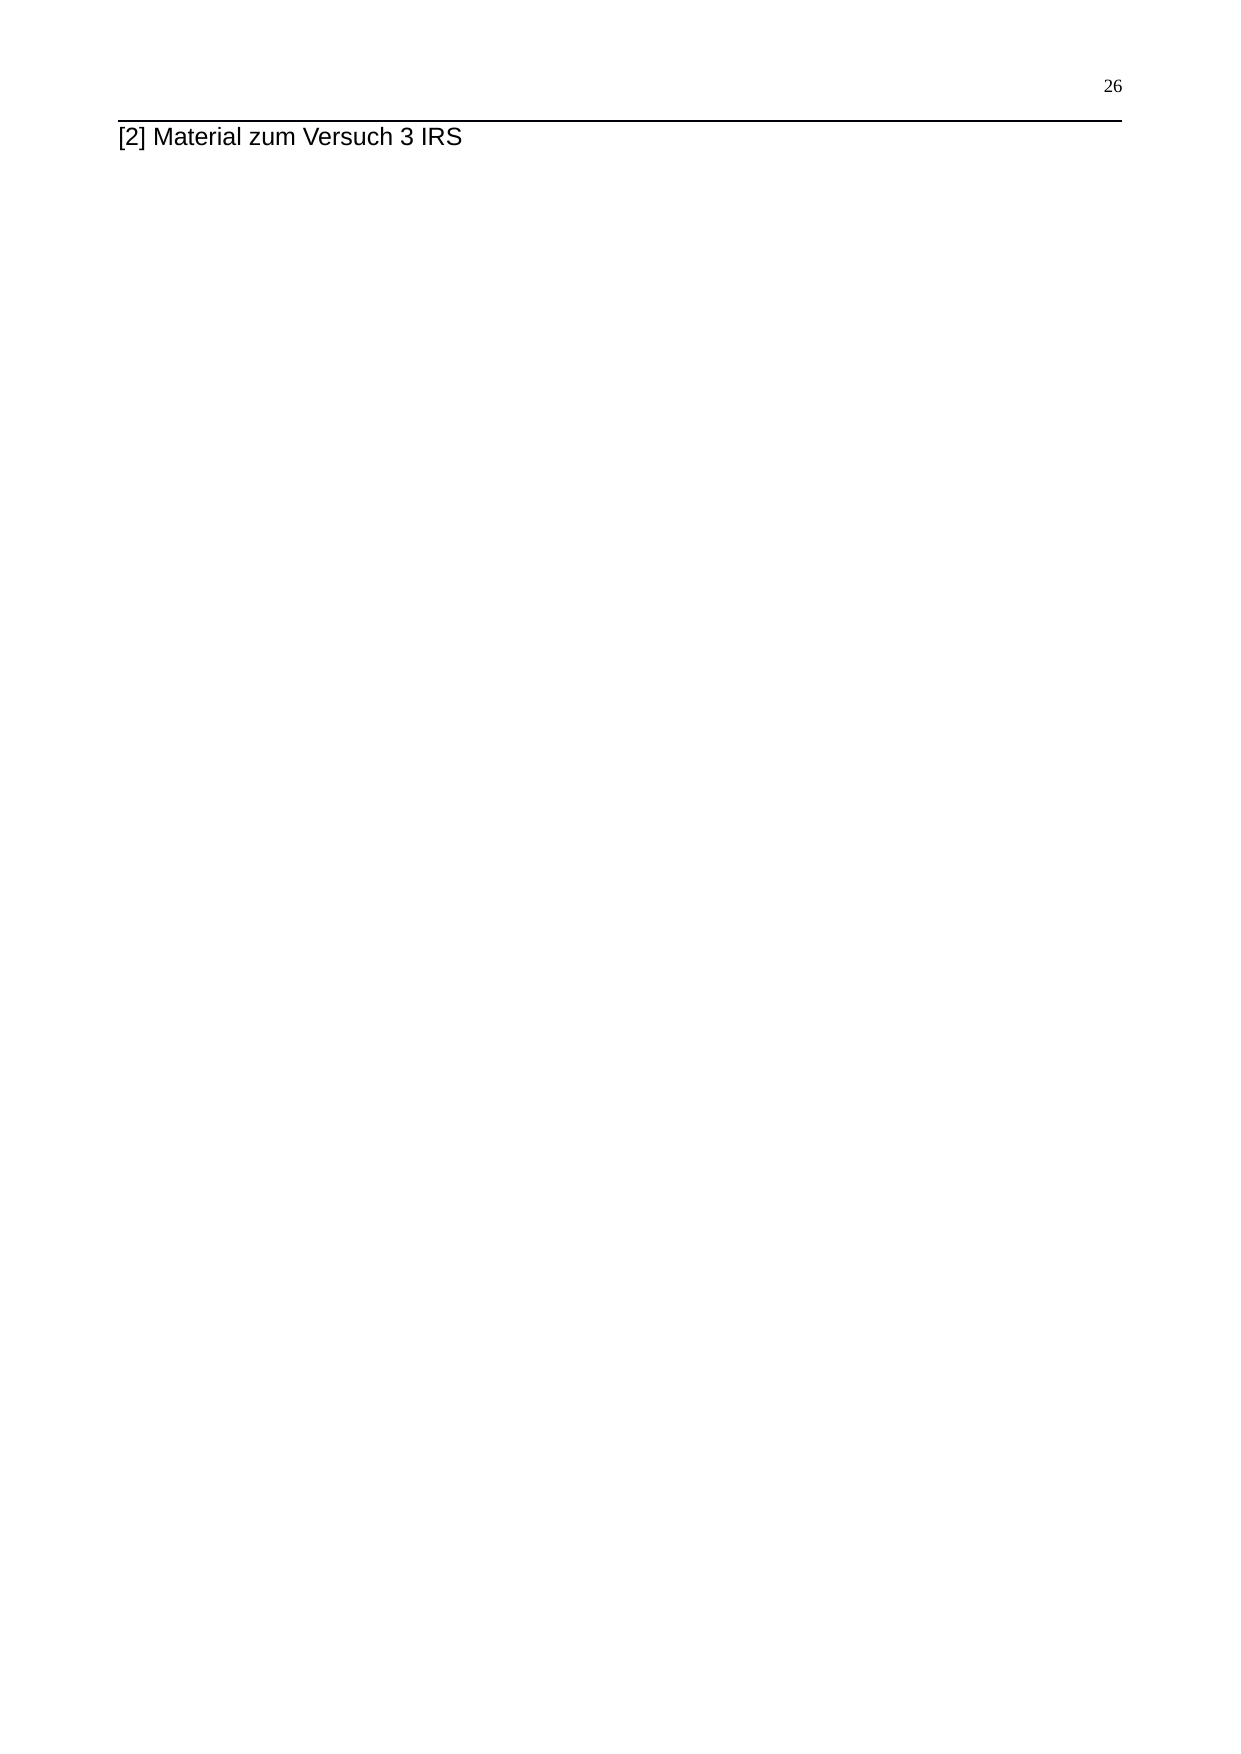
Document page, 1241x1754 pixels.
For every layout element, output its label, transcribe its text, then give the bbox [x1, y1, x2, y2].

text [2] Material zum Versuch 3 IRS [118, 122, 1122, 151]
